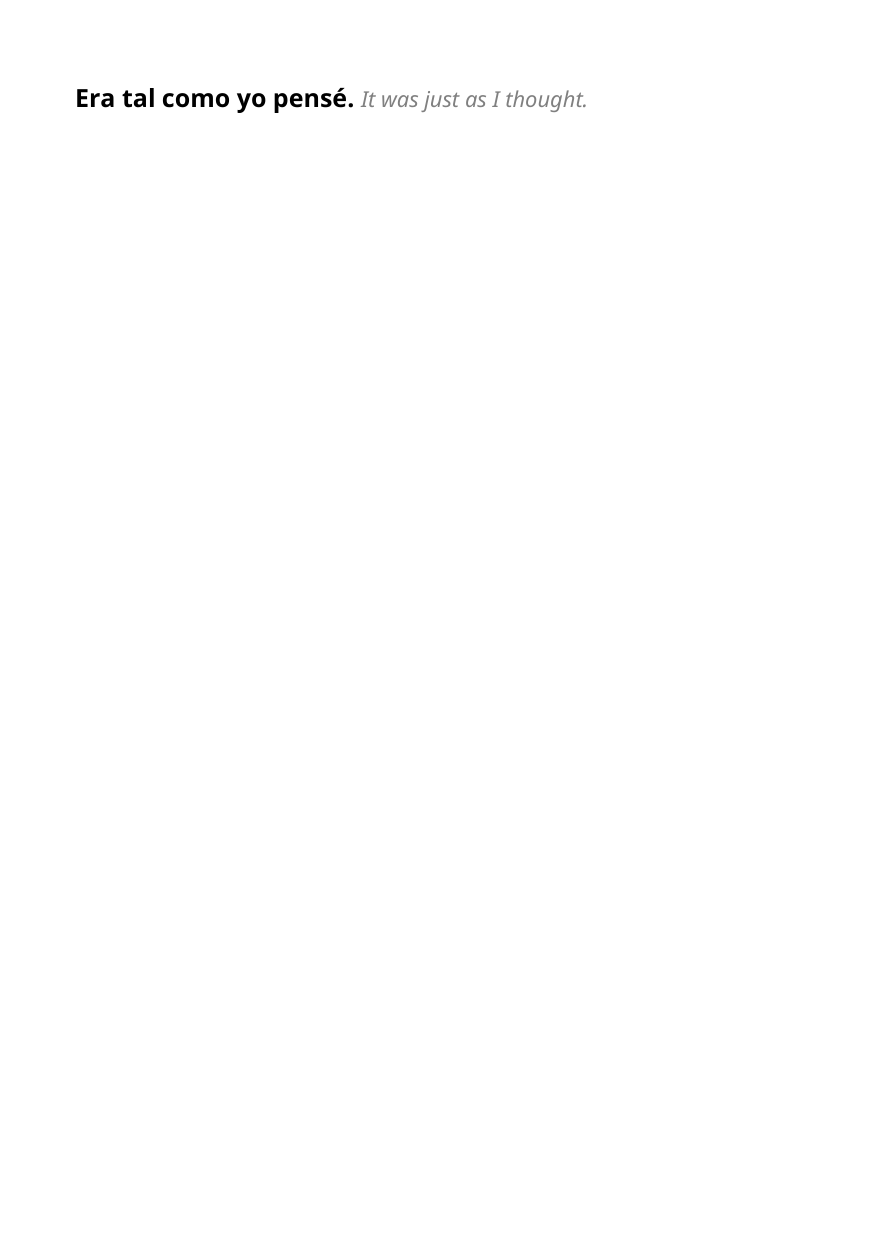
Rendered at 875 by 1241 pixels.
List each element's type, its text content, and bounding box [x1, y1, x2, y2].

text Era tal como yo pensé. It was just as I thought. [75, 81, 799, 115]
